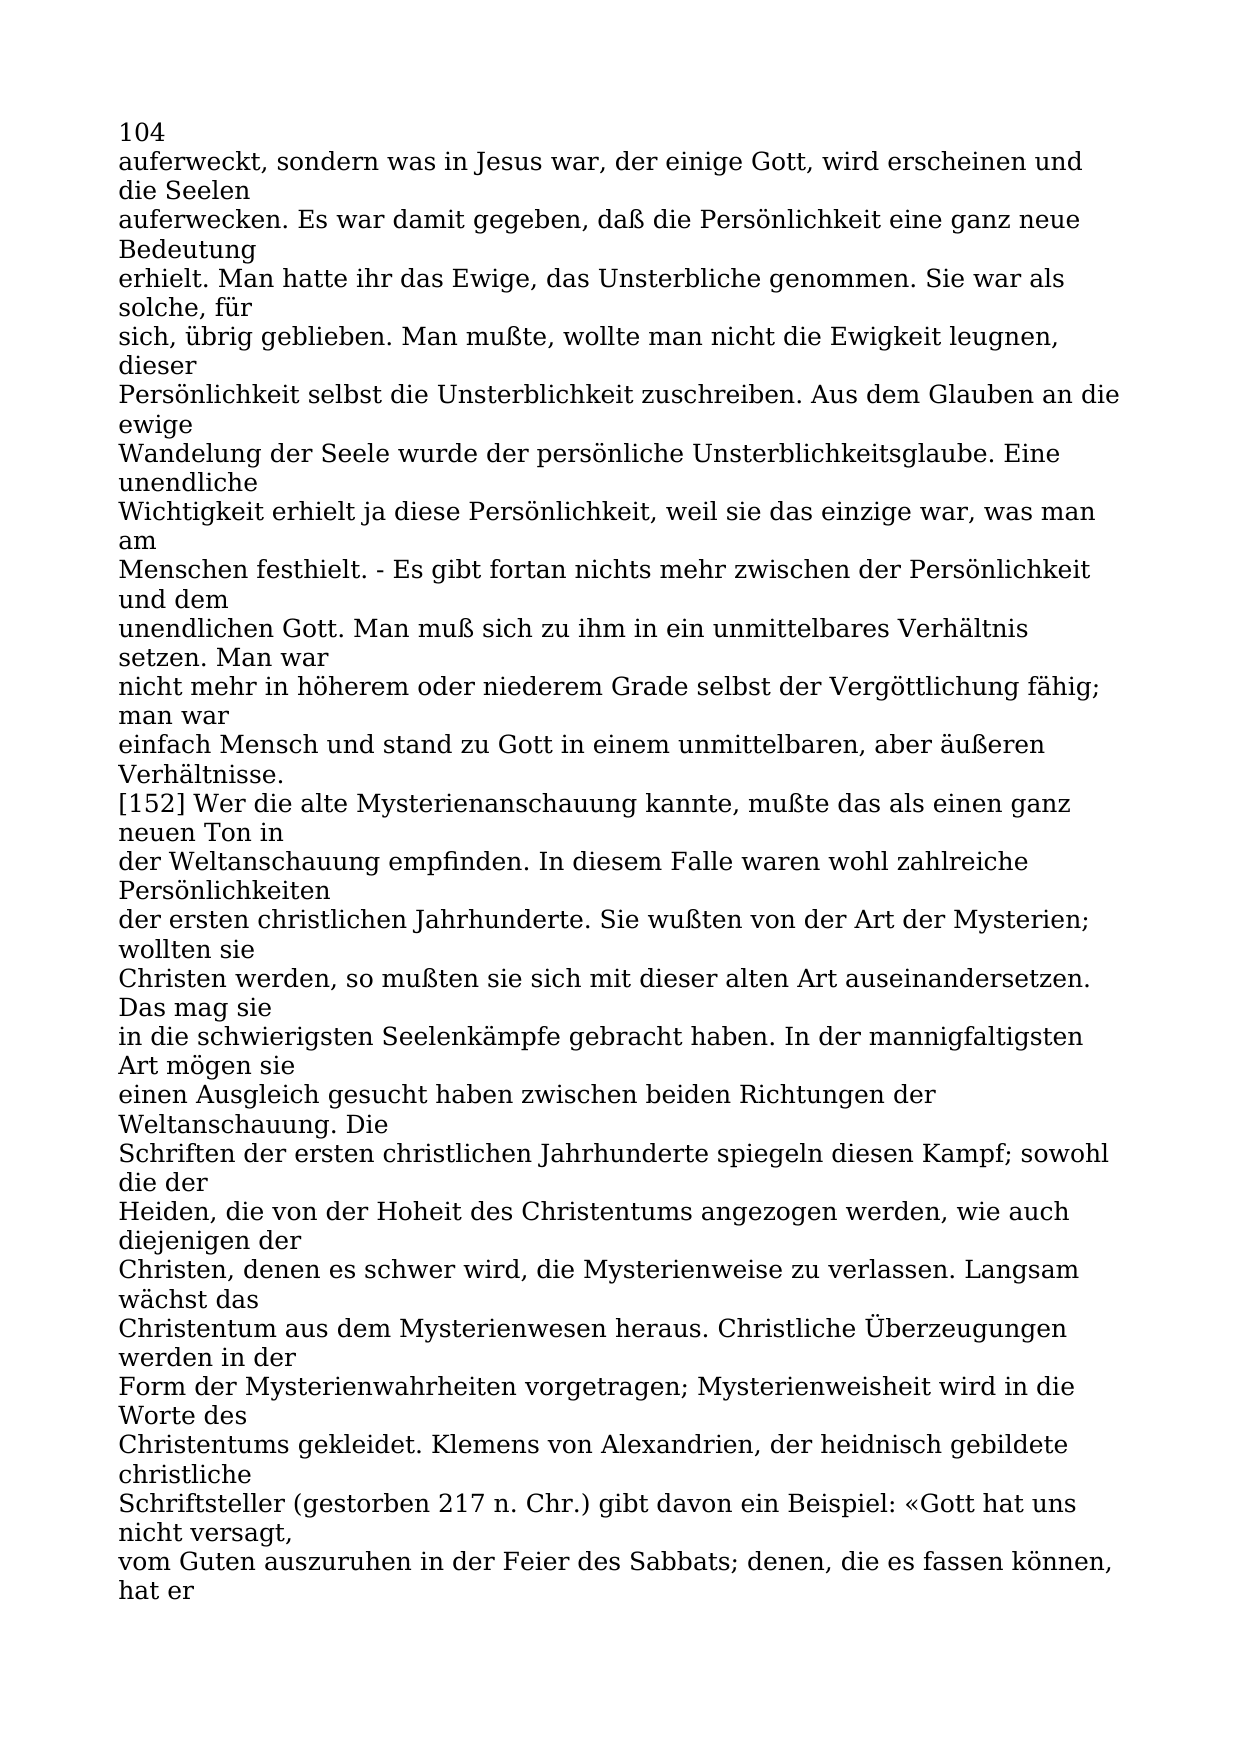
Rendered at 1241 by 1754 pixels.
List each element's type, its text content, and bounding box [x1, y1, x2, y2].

text der Weltanschauung empfinden. In diesem Falle waren wohl zahlreiche Persönlichkeiten [118, 847, 1122, 906]
text vom Guten auszuruhen in der Feier des Sabbats; denen, die es fassen können, hat er [118, 1547, 1122, 1606]
text der ersten christlichen Jahrhunderte. Sie wußten von der Art der Mysterien; wollten sie [118, 906, 1122, 964]
text [152] Wer die alte Mysterienanschauung kannte, mußte das als einen ganz neuen Ton in [118, 789, 1122, 847]
text erhielt. Man hatte ihr das Ewige, das Unsterbliche genommen. Sie war als solche, für [118, 264, 1122, 322]
text 104 [118, 118, 1122, 147]
text einfach Mensch und stand zu Gott in einem unmittelbaren, aber äußeren Verhältnisse. [118, 731, 1122, 789]
text Form der Mysterienwahrheiten vorgetragen; Mysterienweisheit wird in die Worte des [118, 1372, 1122, 1431]
text Schriftsteller (gestorben 217 n. Chr.) gibt davon ein Beispiel: «Gott hat uns nicht versagt, [118, 1489, 1122, 1547]
text Schriften der ersten christlichen Jahrhunderte spiegeln diesen Kampf; sowohl die der [118, 1139, 1122, 1197]
text auferwecken. Es war damit gegeben, daß die Persönlichkeit eine ganz neue Bedeutung [118, 206, 1122, 264]
text in die schwierigsten Seelenkämpfe gebracht haben. In der mannigfaltigsten Art mögen sie [118, 1022, 1122, 1081]
text Wandelung der Seele wurde der persönliche Unsterblichkeitsglaube. Eine unendliche [118, 439, 1122, 497]
text auferweckt, sondern was in Jesus war, der einige Gott, wird erscheinen und die Seelen [118, 147, 1122, 206]
text Christen werden, so mußten sie sich mit dieser alten Art auseinandersetzen. Das mag sie [118, 964, 1122, 1022]
text Christen, denen es schwer wird, die Mysterienweise zu verlassen. Langsam wächst das [118, 1256, 1122, 1314]
text Christentums gekleidet. Klemens von Alexandrien, der heidnisch gebildete christliche [118, 1431, 1122, 1489]
text Menschen festhielt. - Es gibt fortan nichts mehr zwischen der Persönlichkeit und dem [118, 556, 1122, 614]
text Wichtigkeit erhielt ja diese Persönlichkeit, weil sie das einzige war, was man am [118, 497, 1122, 556]
text einen Ausgleich gesucht haben zwischen beiden Richtungen der Weltanschauung. Die [118, 1081, 1122, 1139]
text unendlichen Gott. Man muß sich zu ihm in ein unmittelbares Verhältnis setzen. Man war [118, 614, 1122, 672]
text nicht mehr in höherem oder niederem Grade selbst der Vergöttlichung fähig; man war [118, 672, 1122, 731]
text sich, übrig geblieben. Man mußte, wollte man nicht die Ewigkeit leugnen, dieser [118, 322, 1122, 381]
text Persönlichkeit selbst die Unsterblichkeit zuschreiben. Aus dem Glauben an die ewige [118, 381, 1122, 439]
text Christentum aus dem Mysterienwesen heraus. Christliche Überzeugungen werden in der [118, 1314, 1122, 1372]
text Heiden, die von der Hoheit des Christentums angezogen werden, wie auch diejenigen der [118, 1197, 1122, 1256]
